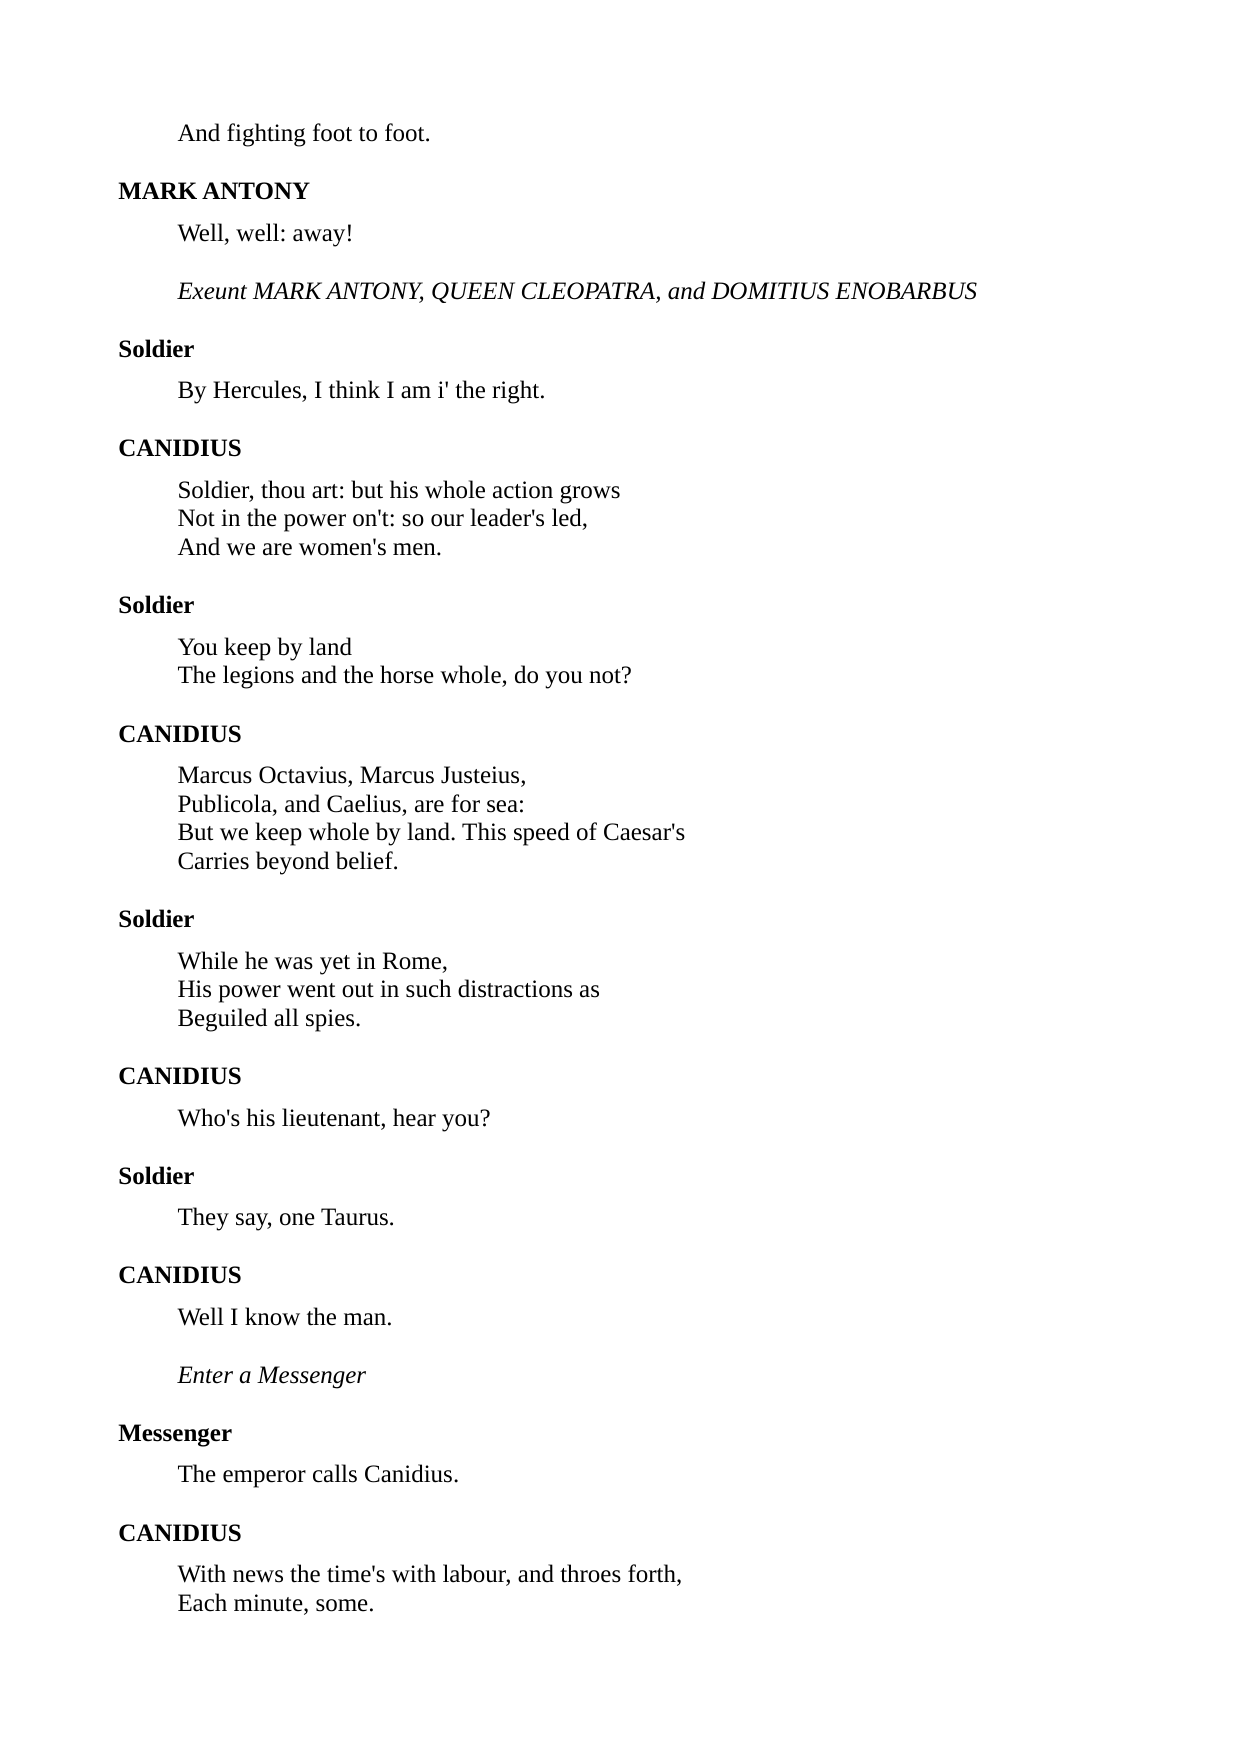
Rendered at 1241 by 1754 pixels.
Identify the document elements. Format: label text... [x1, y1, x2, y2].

text CANIDIUS [118, 1518, 1122, 1546]
text CANIDIUS [118, 1061, 1122, 1090]
text Soldier [118, 591, 1122, 619]
text Well, well: away! [177, 218, 1063, 246]
text Soldier, thou art: but his whole action grows Not in the power on't: so our leader's led, And we are women's men. [177, 475, 1063, 561]
text CANIDIUS [118, 1260, 1122, 1289]
text Exeunt MARK ANTONY, QUEEN CLEOPATRA, and DOMITIUS ENOBARBUS [177, 276, 1063, 304]
text You keep by land The legions and the horse whole, do you not? [177, 632, 1063, 689]
text Marcus Octavius, Marcus Justeius, Publicola, and Caelius, are for sea: But we keep whole by land. This speed of Caesar's Carries beyond belief. [177, 760, 1063, 875]
text The emperor calls Canidius. [177, 1459, 1063, 1488]
text With news the time's with labour, and throes forth, Each minute, some. [177, 1559, 1063, 1616]
text Soldier [118, 904, 1122, 933]
text Messenger [118, 1418, 1122, 1447]
text While he was yet in Rome, His power went out in such distractions as Beguiled all spies. [177, 946, 1063, 1032]
text Well I know the man. [177, 1302, 1063, 1330]
text Enter a Messenger [177, 1360, 1063, 1389]
text Who's his lieutenant, hear you? [177, 1103, 1063, 1131]
text They say, one Taurus. [177, 1202, 1063, 1231]
text Soldier [118, 334, 1122, 363]
text And fighting foot to foot. [177, 118, 1063, 147]
text Soldier [118, 1161, 1122, 1190]
text CANIDIUS [118, 433, 1122, 462]
text CANIDIUS [118, 719, 1122, 747]
text MARK ANTONY [118, 176, 1122, 205]
text By Hercules, I think I am i' the right. [177, 375, 1063, 404]
